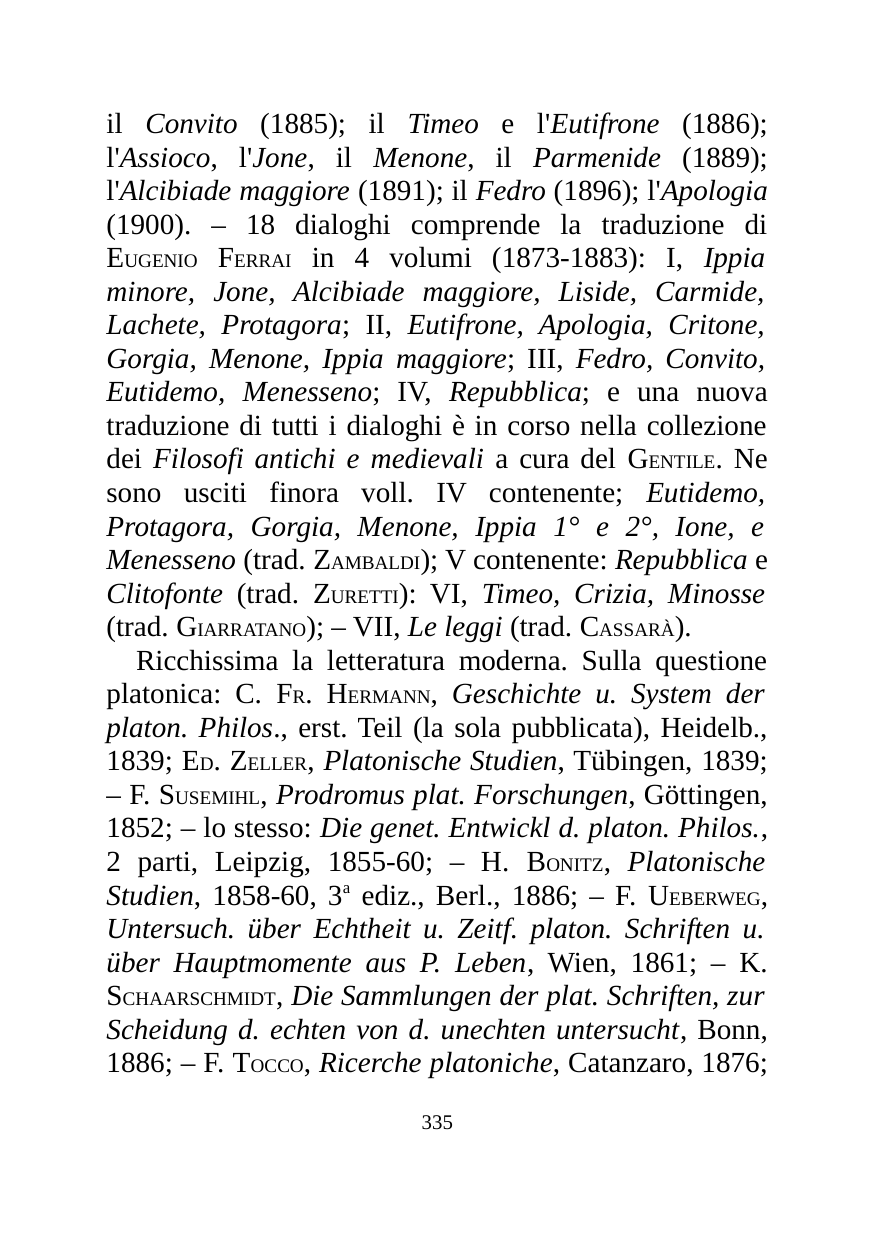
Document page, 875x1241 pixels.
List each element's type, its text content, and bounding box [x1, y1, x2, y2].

text Ricchissima la letteratura moderna. Sulla questione platonica: C. Fr. Hermann, Geschichte u. System der platon. Philos., erst. Teil (la sola pubblicata), Heidelb., 1839; Ed. Zeller, Platonische Studien, Tübingen, 1839; – F. Susemihl, Prodromus plat. Forschungen, Göttingen, 1852; – lo stesso: Die genet. Entwickl d. platon. Philos., 2 parti, Leipzig, 1855-60; – H. Bonitz, Platonische Studien, 1858-60, 3a ediz., Berl., 1886; – F. Ueberweg, Untersuch. über Echtheit u. Zeitf. platon. Schriften u. über Hauptmomente aus P. Leben, Wien, 1861; – K. Schaarschmidt, Die Sammlungen der plat. Schriften, zur Scheidung d. echten von d. unechten untersucht, Bonn, 1886; – F. Tocco, Ricerche platoniche, Catanzaro, 1876; [106, 643, 768, 1079]
text il Convito (1885); il Timeo e l'Eutifrone (1886); l'Assioco, l'Jone, il Menone, il Parmenide (1889); l'Alcibiade maggiore (1891); il Fedro (1896); l'Apologia (1900). – 18 dialoghi comprende la traduzione di Eugenio Ferrai in 4 volumi (1873-1883): I, Ippia minore, Jone, Alcibiade maggiore, Liside, Carmide, Lachete, Protagora; II, Eutifrone, Apologia, Critone, Gorgia, Menone, Ippia maggiore; III, Fedro, Convito, Eutidemo, Menesseno; IV, Repubblica; e una nuova traduzione di tutti i dialoghi è in corso nella collezione dei Filosofi antichi e medievali a cura del Gentile. Ne sono usciti finora voll. IV contenente; Eutidemo, Protagora, Gorgia, Menone, Ippia 1° e 2°, Ione, e Menesseno (trad. Zambaldi); V contenente: Repubblica e Clitofonte (trad. Zuretti): VI, Timeo, Crizia, Minosse (trad. Giarratano); – VII, Le leggi (trad. Cassarà). [106, 106, 768, 643]
